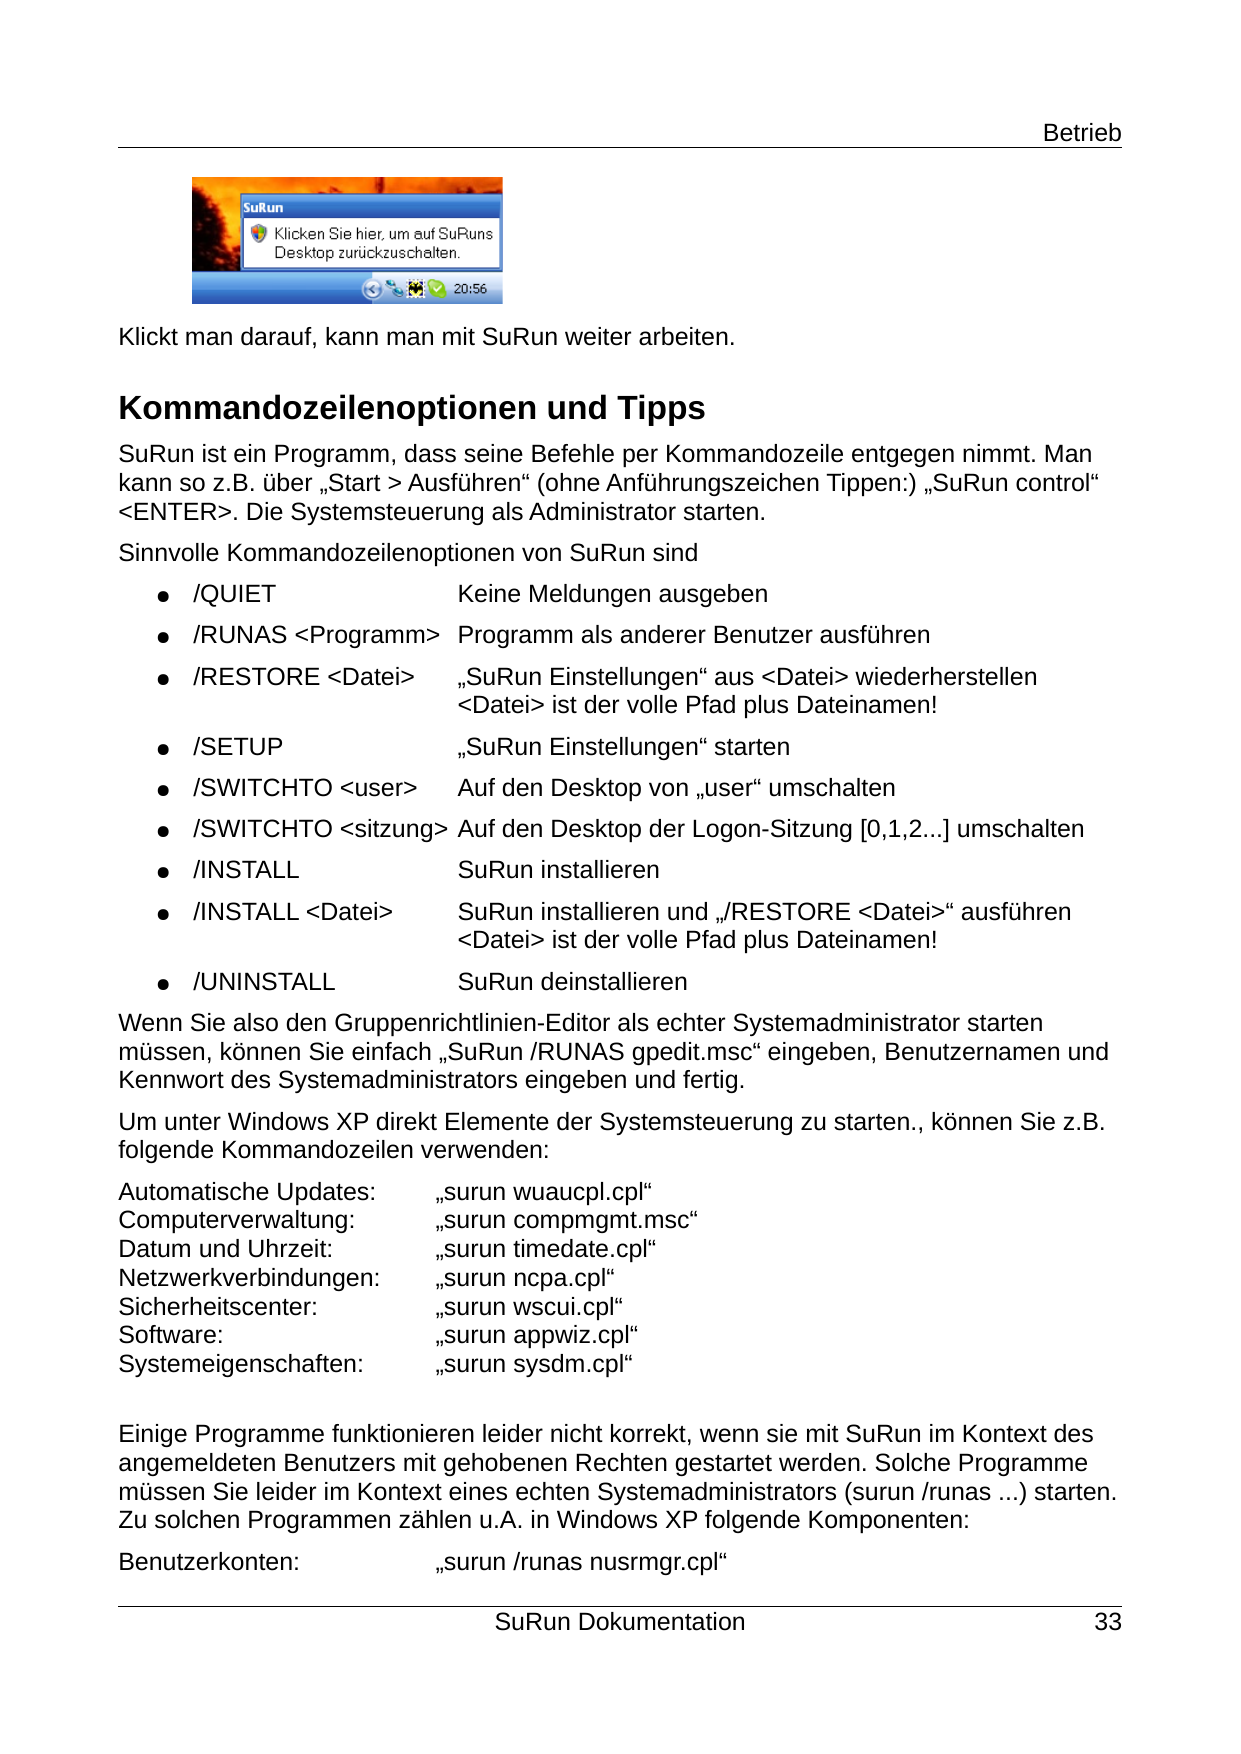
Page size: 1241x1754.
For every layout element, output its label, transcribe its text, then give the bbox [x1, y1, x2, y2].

list /SWITCHTO <user> Auf den Desktop von „user“ umschalten [156, 773, 1122, 801]
text Automatische Updates: „surun wuaucpl.cpl“ Computerverwaltung: „surun compmgmt.msc“ Datum und Uhrzeit: „surun timedate.cpl“ Netzwerkverbindungen: „surun ncpa.cpl“ Sicherheitscenter: „surun wscui.cpl“ Software: „surun appwiz.cpl“ Systemeigenschaften: „surun sysdm.cpl“ [118, 1176, 1122, 1406]
text Einige Programme funktionieren leider nicht korrekt, wenn sie mit SuRun im Kontext des angemeldeten Benutzers mit gehobenen Rechten gestartet werden. Solche Programme müssen Sie leider im Kontext eines echten Systemadministrators (surun /runas ...) starten. Zu solchen Programmen zählen u.A. in Windows XP folgende Komponenten: [118, 1419, 1122, 1534]
list /SWITCHTO <sitzung> Auf den Desktop der Logon-Sitzung [0,1,2...] umschalten [156, 814, 1122, 843]
list /RESTORE <Datei> „SuRun Einstellungen“ aus <Datei> wiederherstellen <Datei> ist der volle Pfad plus Dateinamen! [156, 661, 1122, 719]
list /UNINSTALL SuRun deinstallieren [156, 966, 1122, 995]
list /QUIET Keine Meldungen ausgeben [156, 579, 1122, 608]
text Sinnvolle Kommandozeilenoptionen von SuRun sind [118, 538, 1122, 566]
text Klickt man darauf, kann man mit SuRun weiter arbeiten. [118, 322, 1122, 350]
text Benutzerkonten: „surun /runas nusrmgr.cpl“ [118, 1546, 1122, 1575]
picture [192, 177, 503, 304]
list /INSTALL SuRun installieren [156, 855, 1122, 884]
text Wenn Sie also den Gruppenrichtlinien-Editor als echter Systemadministrator starten müssen, können Sie einfach „SuRun /RUNAS gpedit.msc“ eingeben, Benutzernamen und Kennwort des Systemadministrators eingeben und fertig. [118, 1008, 1122, 1094]
list /RUNAS <Programm> Programm als anderer Benutzer ausführen [156, 620, 1122, 649]
text SuRun ist ein Programm, dass seine Befehle per Kommandozeile entgegen nimmt. Man kann so z.B. über „Start > Ausführen“ (ohne Anführungszeichen Tippen:) „SuRun control“ <ENTER>. Die Systemsteuerung als Administrator starten. [118, 439, 1122, 525]
subtitle Kommandozeilenoptionen und Tipps [118, 388, 1122, 426]
list /INSTALL <Datei> SuRun installieren und „/RESTORE <Datei>“ ausführen <Datei> ist der volle Pfad plus Dateinamen! [156, 896, 1122, 954]
text Um unter Windows XP direkt Elemente der Systemsteuerung zu starten., können Sie z.B. folgende Kommandozeilen verwenden: [118, 1106, 1122, 1164]
list /SETUP „SuRun Einstellungen“ starten [156, 731, 1122, 760]
